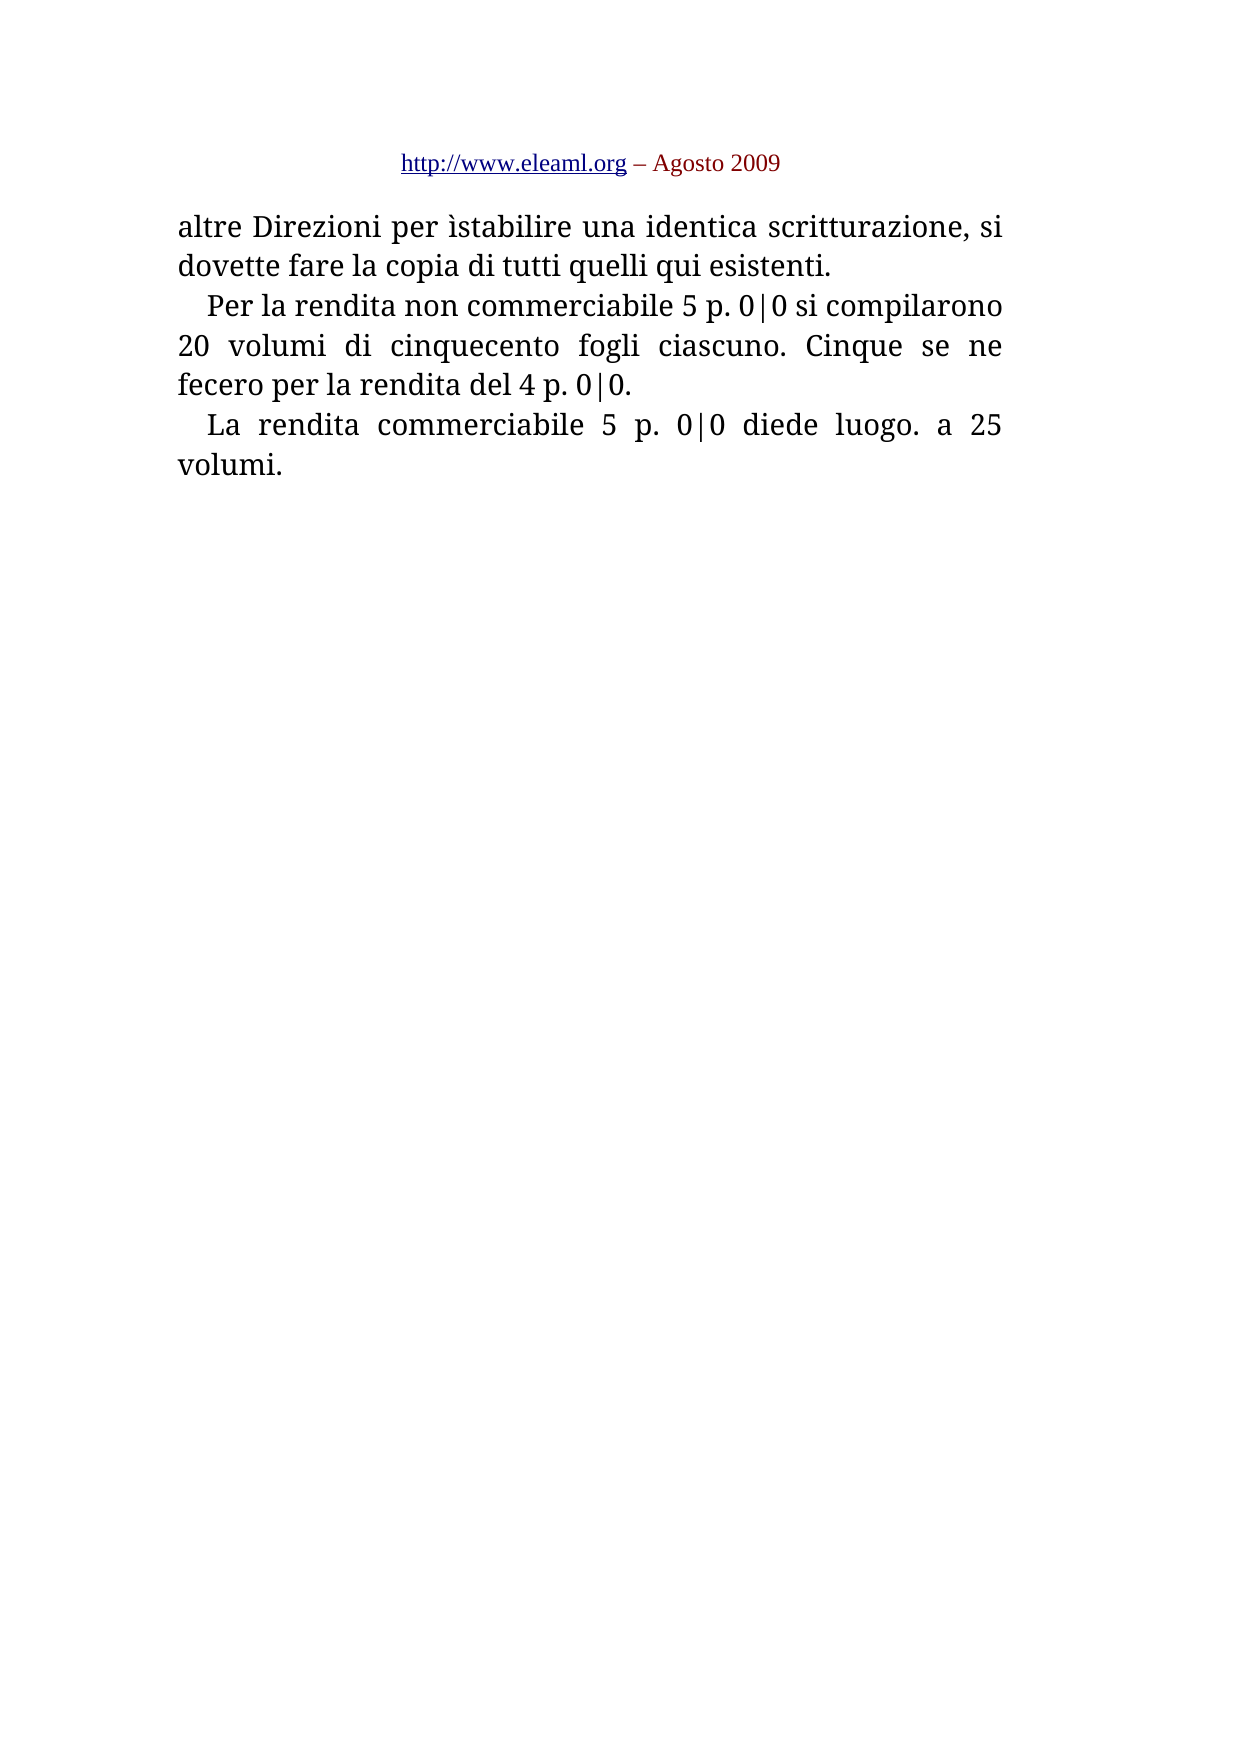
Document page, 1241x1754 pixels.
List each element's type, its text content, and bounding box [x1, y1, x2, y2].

text Per la rendita non commerciabile 5 p. 0|0 si compilarono 20 volumi di cinquecento fogli ciascuno. Cinque se ne fecero per la rendita del 4 p. 0|0. [177, 285, 1004, 404]
text altre Direzioni per ìstabilire una identica scritturazione, si dovette fare la copia di tutti quelli qui esistenti. [177, 206, 1004, 285]
text La rendita commerciabile 5 p. 0|0 diede luogo. a 25 volumi. [177, 404, 1004, 484]
